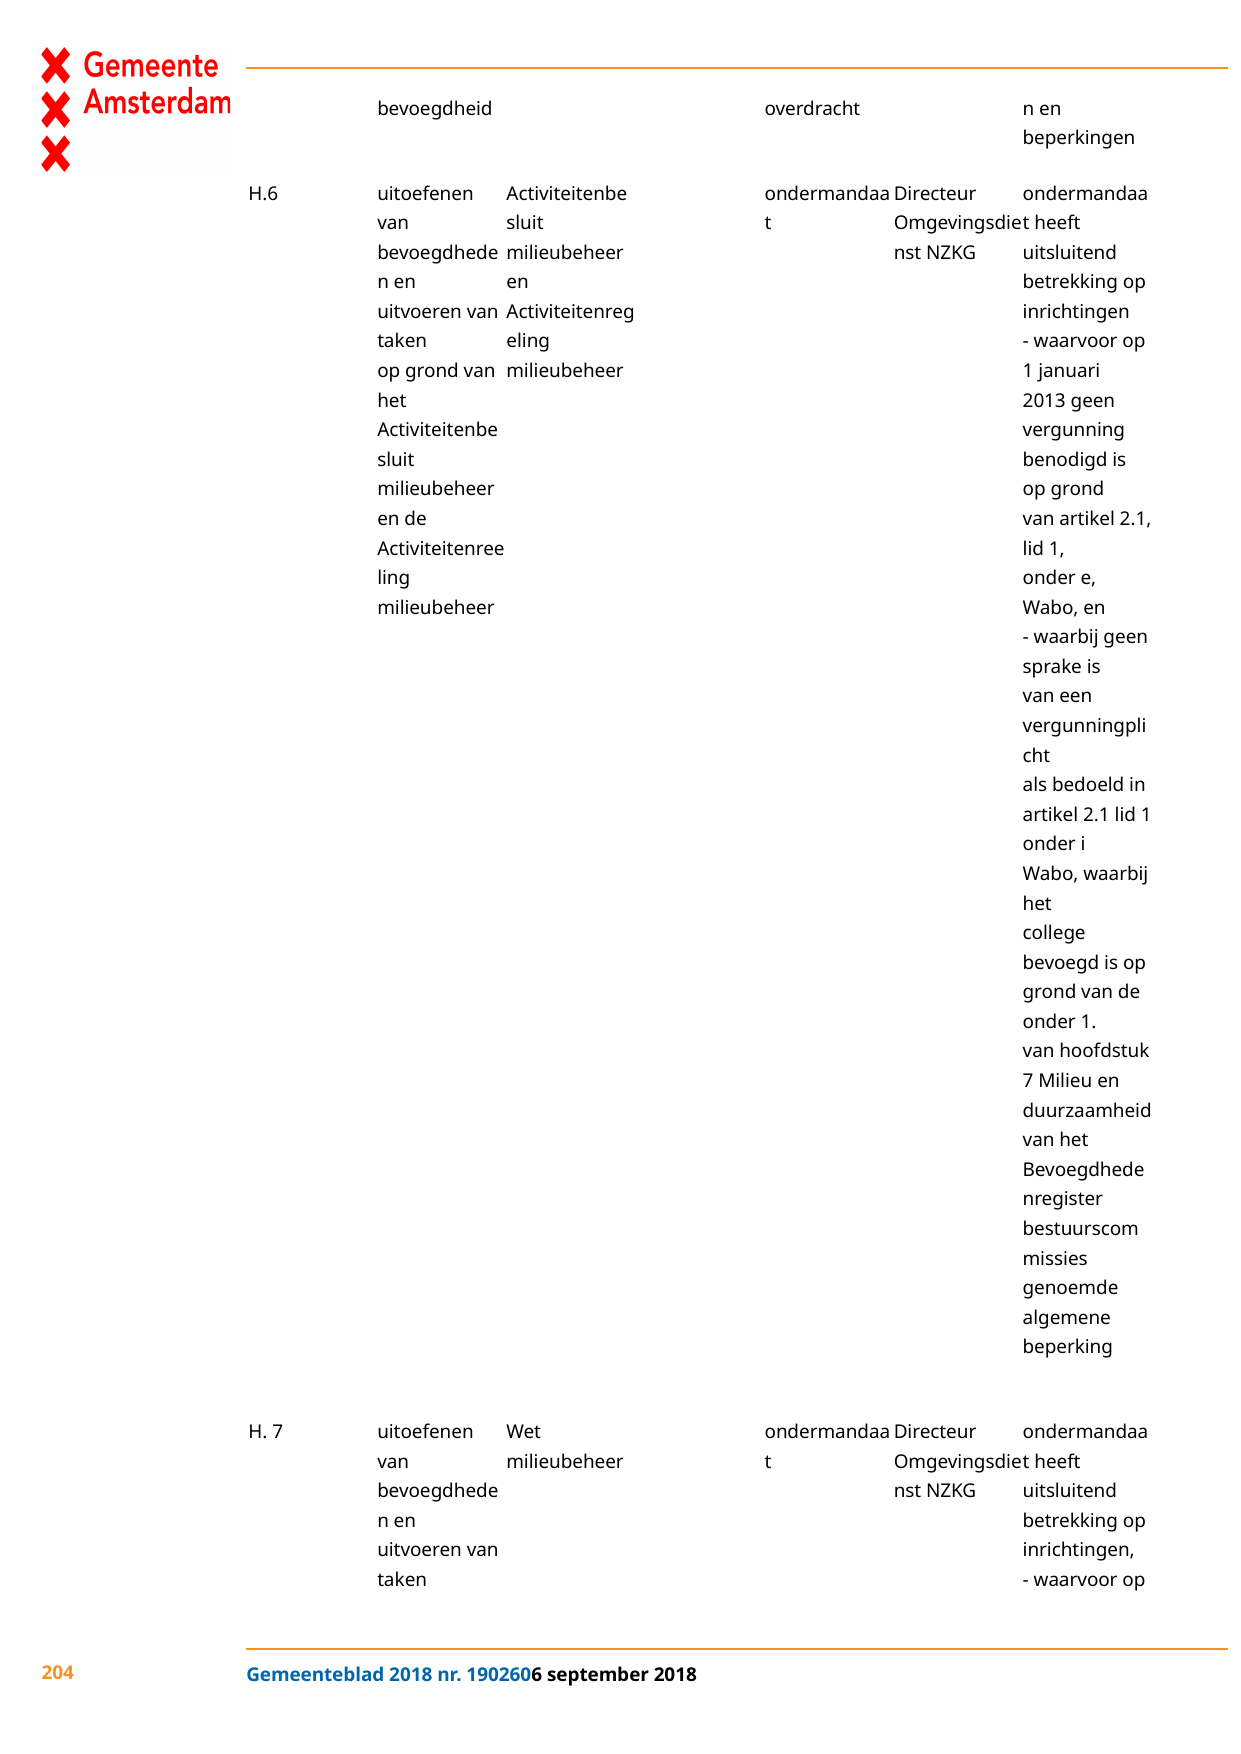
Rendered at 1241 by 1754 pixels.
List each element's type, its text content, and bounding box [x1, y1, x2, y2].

table_cell Directeur Omgevingsdienst NZKG [894, 150, 1022, 1389]
table_cell Activiteitenbesluit milieubeheer en Activiteitenregeling milieubeheer [506, 150, 635, 1389]
table_cell Wet milieubeheer [506, 1389, 635, 1592]
table_cell [635, 150, 764, 1389]
table_cell overdracht [764, 95, 893, 150]
picture [41, 47, 231, 172]
table_cell H.6 [248, 150, 377, 1389]
table_cell [635, 1389, 764, 1592]
table_cell [894, 95, 1022, 150]
table_cell bevoegdheid [377, 95, 506, 150]
table_cell Directeur Omgevingsdienst NZKG [894, 1389, 1022, 1592]
table_cell [506, 95, 635, 150]
table_cell ondermandaat [764, 150, 893, 1389]
table_cell ondermandaat [764, 1389, 893, 1592]
table_cell [635, 95, 764, 150]
table_cell uitoefenen van bevoegdheden en uitvoeren van taken [377, 1389, 506, 1592]
table_cell ondermandaat heeft uitsluitend betrekking op inrichtingen, - waarvoor op [1023, 1389, 1152, 1592]
table_cell ondermandaat heeft uitsluitend betrekking op inrichtingen - waarvoor op 1 januari 2013 geen vergunning benodigd is op grond van artikel 2.1, lid 1, onder e, Wabo, en - waarbij geen sprake is van een vergunningplicht als bedoeld in artikel 2.1 lid 1 onder i Wabo, waarbij het college bevoegd is op grond van de onder 1. van hoofdstuk 7 Milieu en duurzaamheid van het Bevoegdhedenregister bestuurscommissies genoemde algemene beperking [1023, 150, 1152, 1389]
table_cell [248, 95, 377, 150]
table_cell H. 7 [248, 1389, 377, 1592]
table_cell uitoefenen van bevoegdheden en uitvoeren van taken op grond van het Activiteitenbesluit milieubeheer en de Activiteitenreeling milieubeheer [377, 150, 506, 1389]
table_cell n en beperkingen [1023, 95, 1152, 150]
